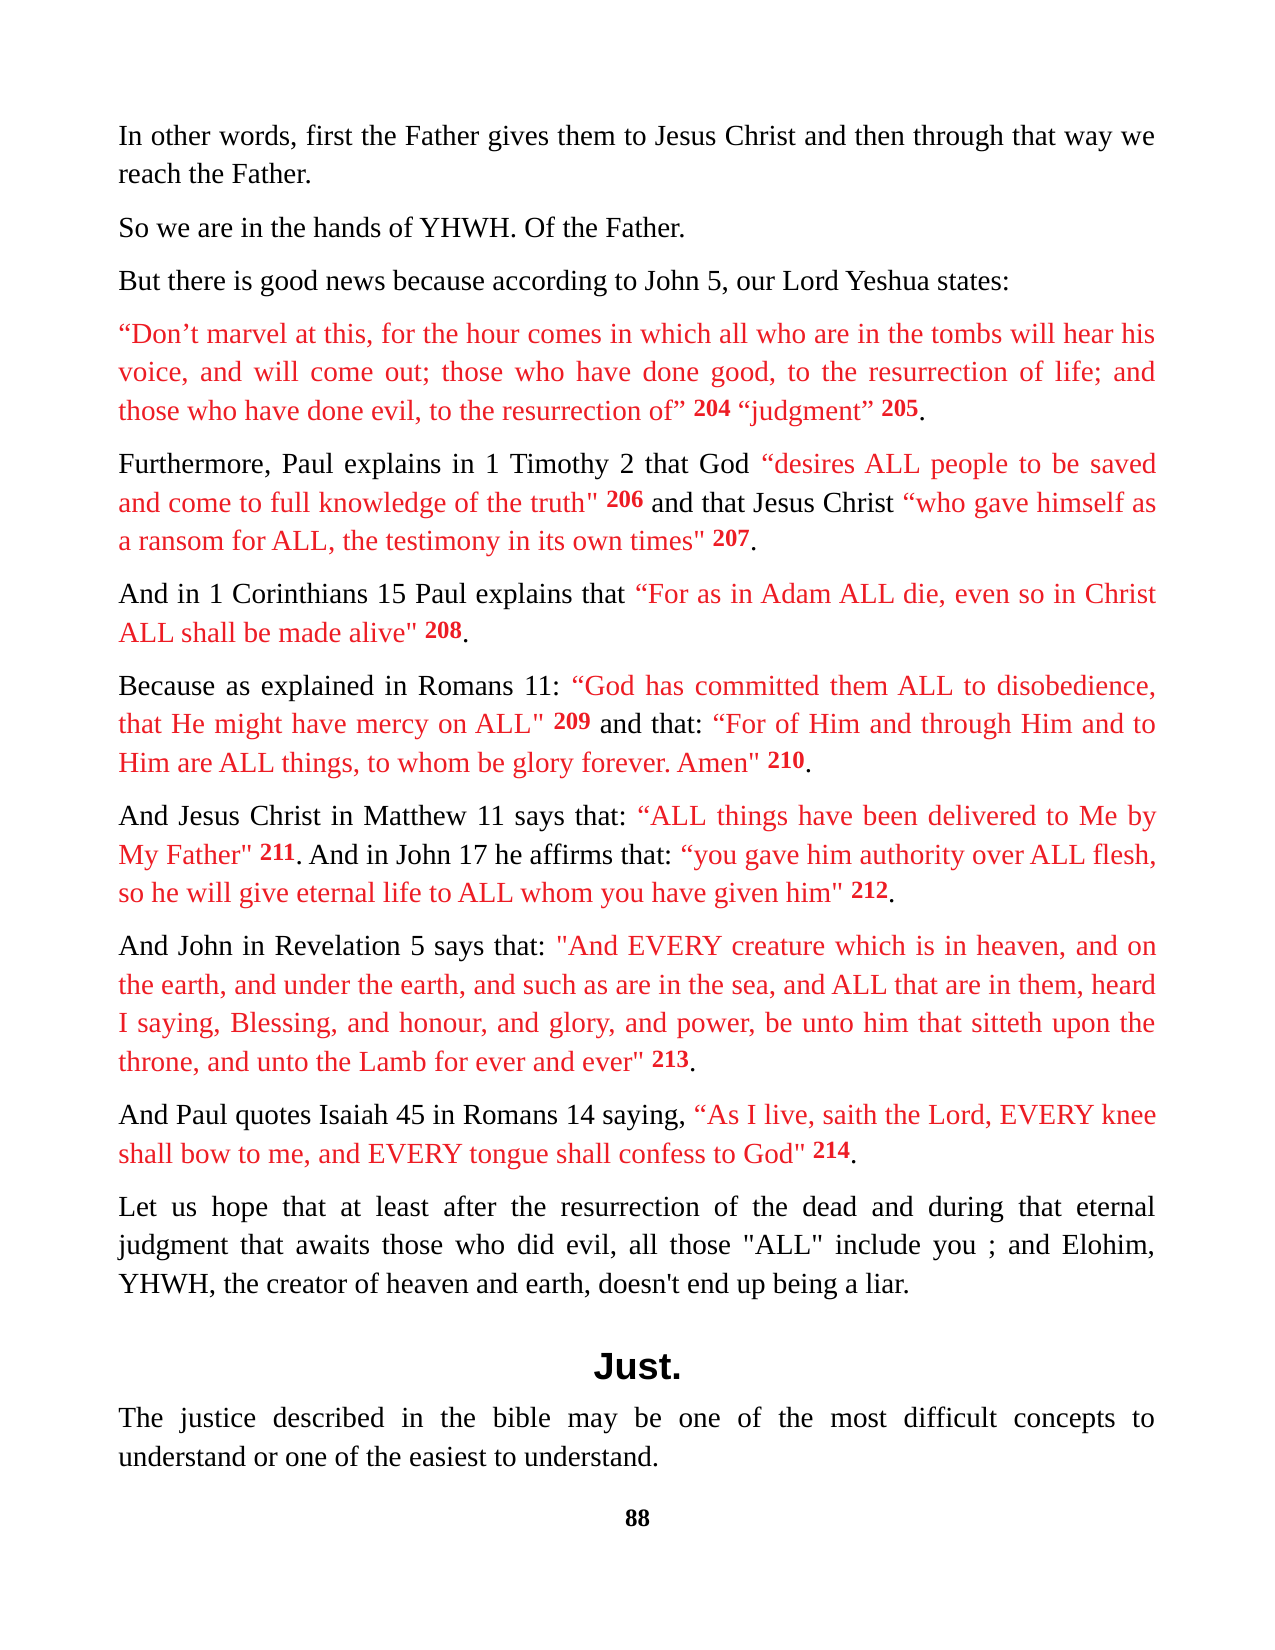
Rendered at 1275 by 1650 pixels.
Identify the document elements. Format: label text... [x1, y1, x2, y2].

subtitle Just. [118, 1344, 1157, 1388]
text In other words, first the Father gives them to Jesus Christ and then through that way we reach the Father. [118, 118, 1157, 190]
text So we are in the hands of YHWH. Of the Father. [118, 210, 1157, 243]
text “Don’t marvel at this, for the hour comes in which all who are in the tombs will hear his voice, and will come out; those who have done good, to the resurrection of life; and those who have done evil, to the resurrection of” “judgment” . [118, 316, 1157, 427]
text Because as explained in Romans 11: “God has committed them ALL to disobedience, that He might have mercy on ALL" and that: “For of Him and through Him and to Him are ALL things, to whom be glory forever. Amen" . [118, 668, 1157, 779]
text And Paul quotes Isaiah 45 in Romans 14 saying, “As I live, saith the Lord, EVERY knee shall bow to me, and EVERY tongue shall confess to God" . [118, 1097, 1157, 1169]
text And John in Revelation 5 says that: "And EVERY creature which is in heaven, and on the earth, and under the earth, and such as are in the sea, and ALL that are in them, heard I saying, Blessing, and honour, and glory, and power, be unto him that sitteth upon the throne, and unto the Lamb for ever and ever" . [118, 928, 1157, 1078]
text And Jesus Christ in Matthew 11 says that: “ALL things have been delivered to Me by My Father" . And in John 17 he affirms that: “you gave him authority over ALL flesh, so he will give eternal life to ALL whom you have given him" . [118, 798, 1157, 909]
text But there is good news because according to John 5, our Lord Yeshua states: [118, 263, 1157, 296]
text And in 1 Corinthians 15 Paul explains that “For as in Adam ALL die, even so in Christ ALL shall be made alive" . [118, 576, 1157, 648]
text Furthermore, Paul explains in 1 Timothy 2 that God “desires ALL people to be saved and come to full knowledge of the truth" and that Jesus Christ “who gave himself as a ransom for ALL, the testimony in its own times" . [118, 446, 1157, 557]
text The justice described in the bible may be one of the most difficult concepts to understand or one of the easiest to understand. [118, 1400, 1157, 1472]
text Let us hope that at least after the resurrection of the dead and during that eternal judgment that awaits those who did evil, all those "ALL" include you ; and Elohim, YHWH, the creator of heaven and earth, doesn't end up being a liar. [118, 1189, 1157, 1299]
